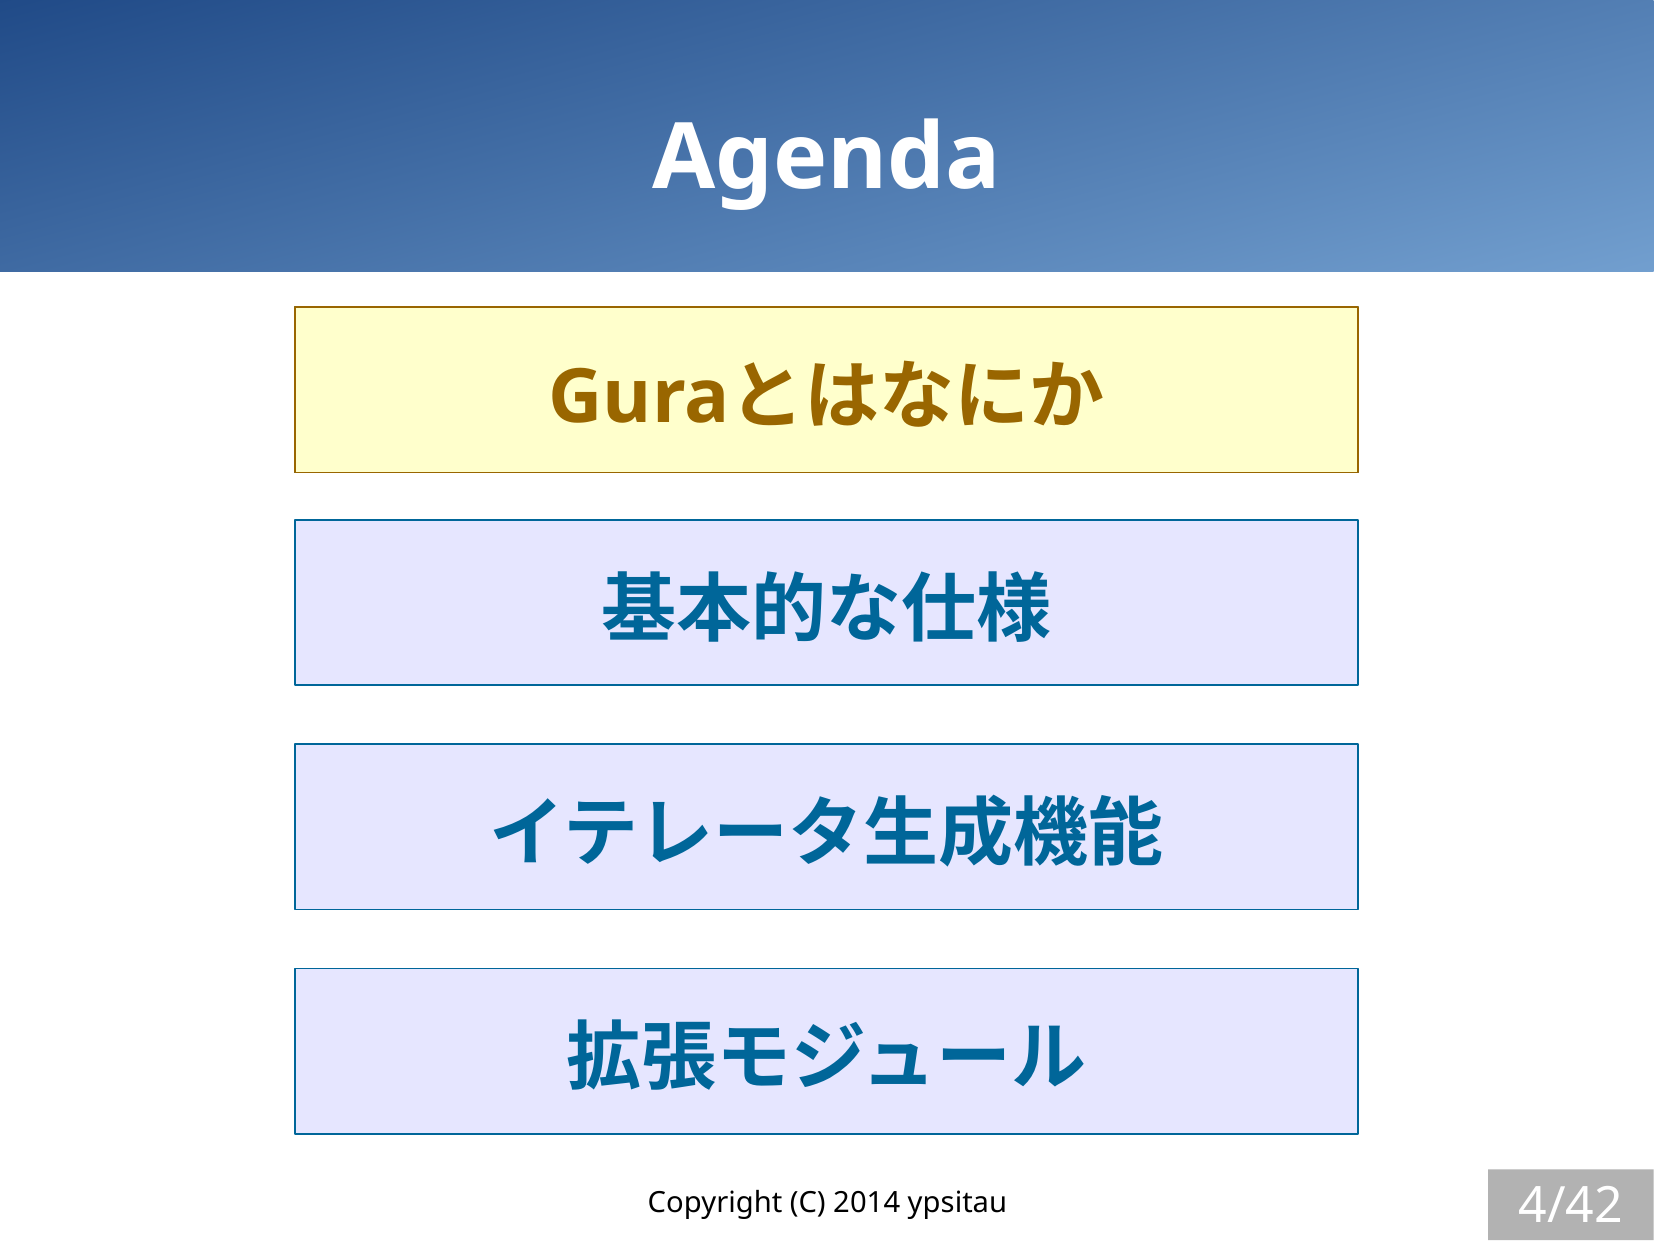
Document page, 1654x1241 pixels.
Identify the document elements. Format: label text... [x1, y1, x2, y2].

text_box Guraとはなにか [295, 307, 1359, 473]
text_box 基本的な仕様 [295, 519, 1359, 686]
text_box 拡張モジュール [295, 968, 1359, 1134]
title Agenda [82, 49, 1571, 257]
text_box イテレータ生成機能 [295, 744, 1359, 910]
